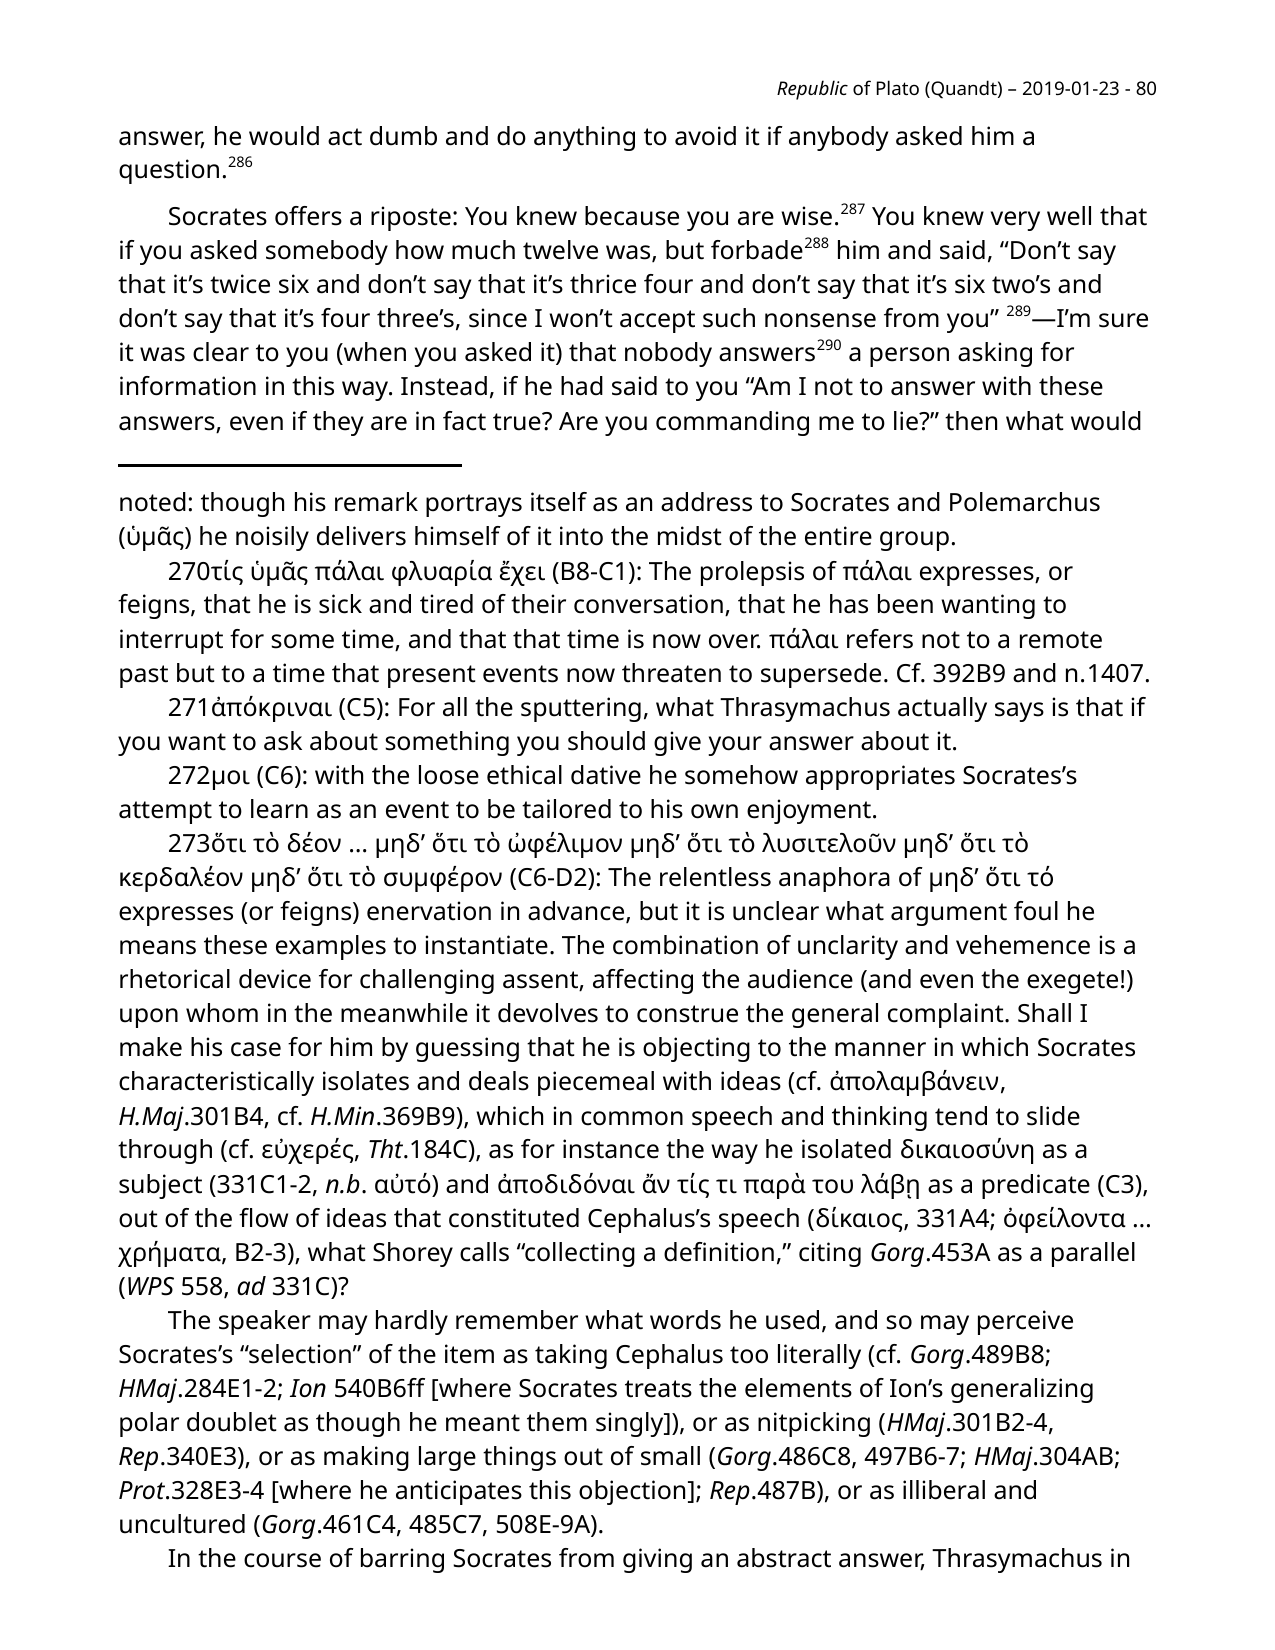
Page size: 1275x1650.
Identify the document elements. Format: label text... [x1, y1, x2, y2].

text ἀπόκριναι (C5): For all the sputtering, what Thrasymachus actually says is that if you want to ask about something you should give your answer about it. [118, 689, 1157, 757]
text The speaker may hardly remember what words he used, and so may perceive Socrates’s “selection” of the item as taking Cephalus too literally (cf. Gorg.489B8; HMaj.284E1-2; Ion 540B6ff [where Socrates treats the elements of Ion’s generalizing polar doublet as though he meant them singly]), or as nitpicking (HMaj.301B2-4, Rep.340E3), or as making large things out of small (Gorg.486C8, 497B6-7; HMaj.304AB; Prot.328E3-4 [where he anticipates this objection]; Rep.487B), or as illiberal and uncultured (Gorg.461C4, 485C7, 508E-9A). [118, 1302, 1157, 1541]
text τίς ὑμᾶς πάλαι φλυαρία ἔχει (B8-C1): The prolepsis of πάλαι expresses, or feigns, that he is sick and tired of their conversation, that he has been wanting to interrupt for some time, and that that time is now over. πάλαι refers not to a remote past but to a time that present events now threaten to supersede. Cf. 392B9 and n.1407. [118, 553, 1157, 689]
text Socrates’s response is almost exactly the same length as Thrasymachus’s assault, and surely as dense and well (337) contrived. It elicits a guffaw and a sardonic smile from Thrasymachus: “There you have it, that famous irony of Socrates!” He had warned the group before they sat down that Socrates would try this ploy: unwilling to answer, he would act dumb and do anything to avoid it if anybody asked him a question. [118, 118, 1157, 186]
text Socrates offers a riposte: You knew because you are wise. You knew very well that if you asked somebody how much twelve was, but forbade him and said, “Don’t say that it’s twice six and don’t say that it’s thrice four and don’t say that it’s six two’s and don’t say that it’s four three’s, since I won’t accept such nonsense from you” —I’m sure it was clear to you (when you asked it) that nobody answers a person asking for information in this way. Instead, if he had said to you “Am I not to answer with these answers, even if they are in fact true? Are you commanding me to lie?” then what would you have said to him? [118, 199, 1157, 437]
text εἰς τὸ μέσον φθεγξάμενος (B8). The first inconcinnity in his behavior is duly noted: though his remark portrays itself as an address to Socrates and Polemarchus (ὑμᾶς) he noisily delivers himself of it into the midst of the entire group. [118, 485, 1157, 553]
text μοι (C6): with the loose ethical dative he somehow appropriates Socrates’s attempt to learn as an event to be tailored to his own enjoyment. [118, 757, 1157, 826]
text In the course of barring Socrates from giving an abstract answer, Thrasymachus in fact cannot resist revealing by degrees what will be the essence of his own answer. His list moves from a likely but generic answer (τὸ δέον), through an answer like the one Polemarchus and Socrates have been considering (τὸ ὠφέλιμον), to a debasement of this answer (τὸ λυσιτελοῦν), to an absolutely impossible debasement even of this (τὸ κερδαλέον, never approbatory, absent even from the list in ps.Plat.Cleit. that imitates this one [409C]), and finally to what will be his own answer (τὸ συμφέρον, cf.338C2)! [118, 1541, 1157, 1575]
text ὅτι τὸ δέον … μηδ’ ὅτι τὸ ὠφέλιμον μηδ’ ὅτι τὸ λυσιτελοῦν μηδ’ ὅτι τὸ κερδαλέον μηδ’ ὅτι τὸ συμφέρον (C6-D2): The relentless anaphora of μηδ’ ὅτι τό expresses (or feigns) enervation in advance, but it is unclear what argument foul he means these examples to instantiate. The combination of unclarity and vehemence is a rhetorical device for challenging assent, affecting the audience (and even the exegete!) upon whom in the meanwhile it devolves to construe the general complaint. Shall I make his case for him by guessing that he is objecting to the manner in which Socrates characteristically isolates and deals piecemeal with ideas (cf. ἀπολαμβάνειν, H.Maj.301B4, cf. H.Min.369B9), which in common speech and thinking tend to slide through (cf. εὐχερές, Tht.184C), as for instance the way he isolated δικαιοσύνη as a subject (331C1-2, n.b. αὐτό) and ἀποδιδόναι ἄν τίς τι παρὰ του λάβῃ as a predicate (C3), out of the flow of ideas that constituted Cephalus’s speech (δίκαιος, 331A4; ὀφείλοντα … χρήματα, B2-3), what Shorey calls “collecting a definition,” citing Gorg.453A as a parallel (WPS 558, ad 331C)? [118, 826, 1157, 1302]
